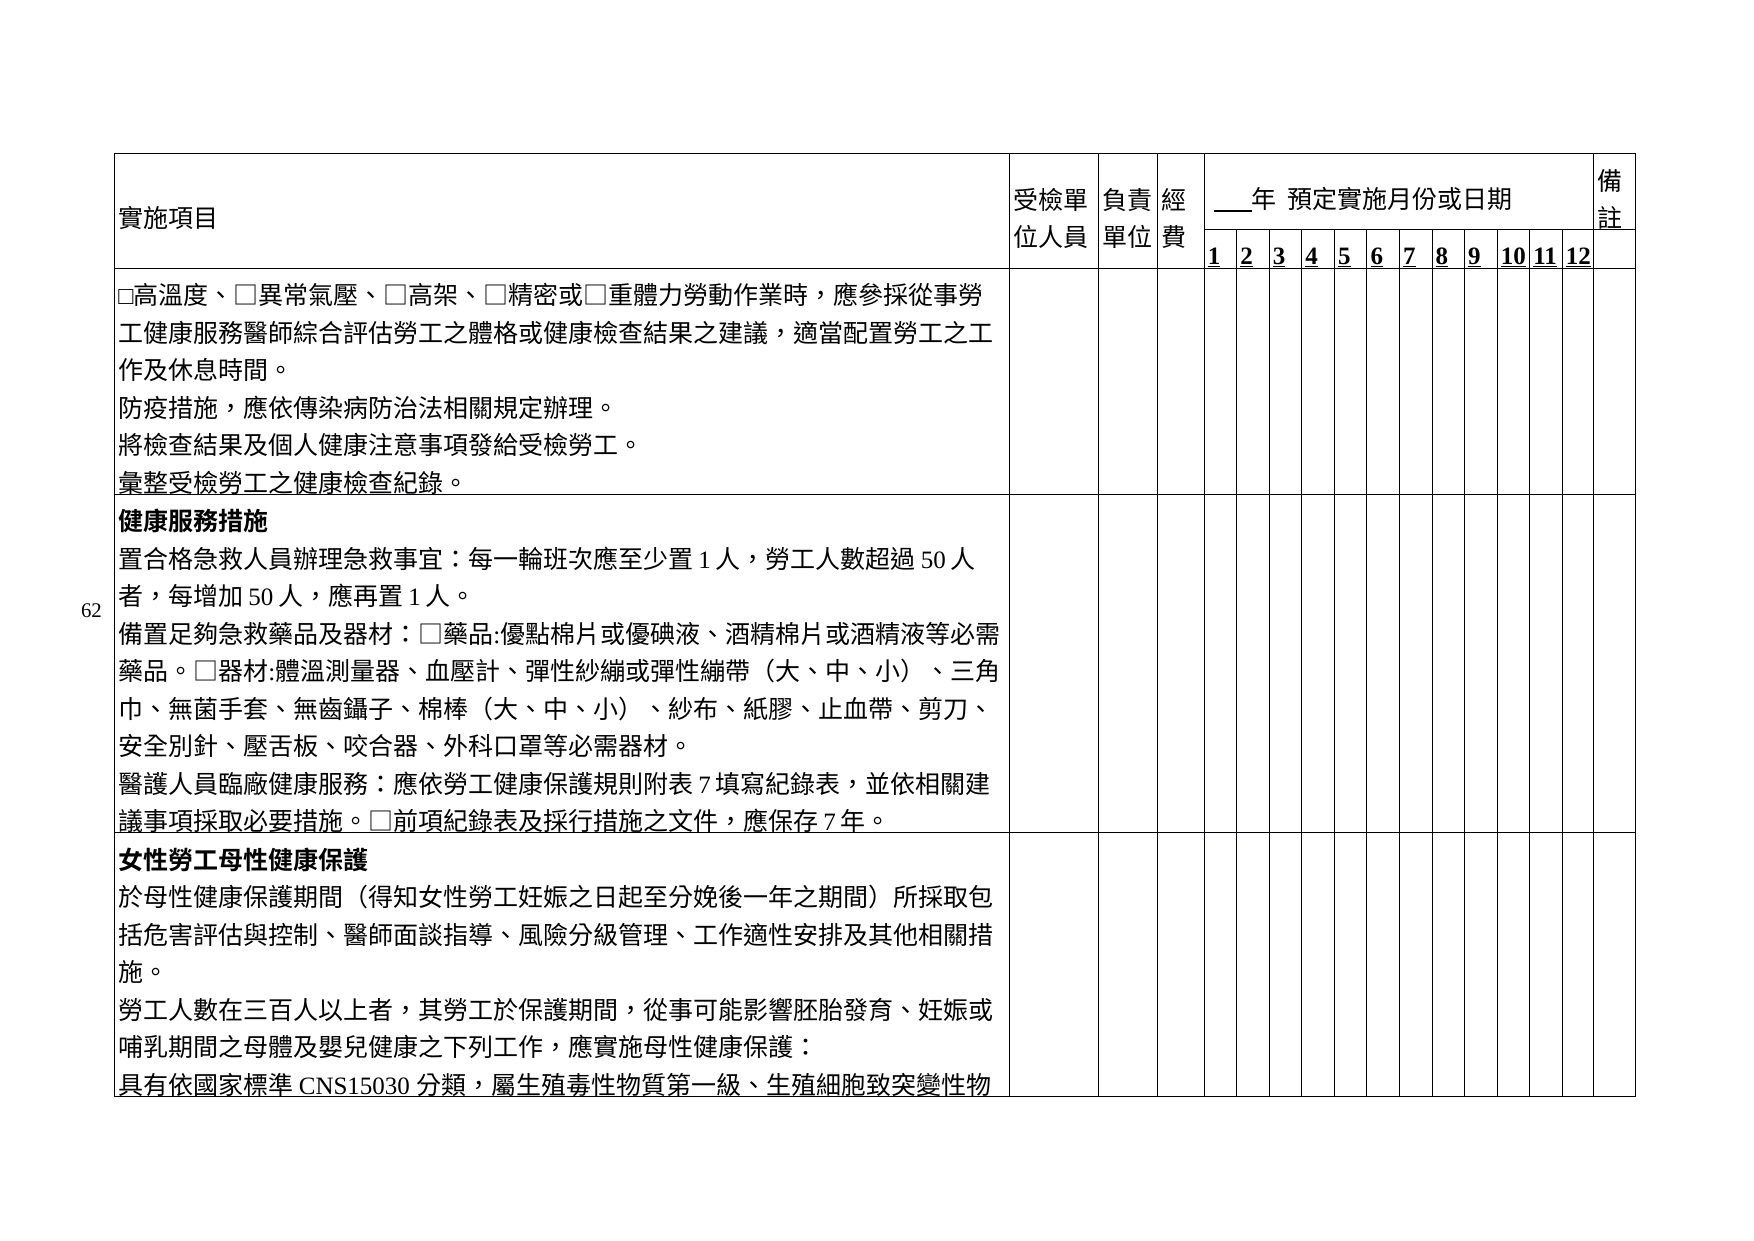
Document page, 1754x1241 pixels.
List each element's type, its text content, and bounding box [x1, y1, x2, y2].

table_cell [1367, 833, 1399, 1096]
table_cell [1563, 495, 1593, 832]
table_cell [1498, 269, 1529, 494]
table_cell 10 [1498, 230, 1529, 268]
table_cell 8 [1433, 230, 1464, 268]
table_cell [1400, 833, 1432, 1096]
table_cell [1237, 833, 1269, 1096]
table_cell [1400, 495, 1432, 832]
table_header 經費 [1158, 154, 1204, 268]
table_cell [1335, 495, 1366, 832]
table_cell [1010, 495, 1098, 832]
table_cell [1594, 269, 1635, 494]
table_cell [1367, 269, 1399, 494]
table_cell [1302, 269, 1334, 494]
table_cell [1563, 833, 1593, 1096]
table_cell [1205, 269, 1236, 494]
table_cell [1433, 495, 1464, 832]
table_cell 1 [1205, 230, 1236, 268]
table_header 負責單位 [1099, 154, 1157, 268]
table_cell 4 [1302, 230, 1334, 268]
table_cell 女性勞工母性健康保護 於母性健康保護期間（得知女性勞工妊娠之日起至分娩後一年之期間）所採取包括危害評估與控制、醫師面談指導、風險分級管理、工作適性安排及其他相關措施。 勞工人數在三百人以上者，其勞工於保護期間，從事可能影響胚胎發育、妊娠或哺乳期間之母體及嬰兒健康之下列工作，應實施母性健康保護： 具有依國家標準 CNS15030 分類，屬生殖毒性物質第一級、生殖細胞致突變性物 [115, 833, 1009, 1096]
table_cell [1594, 230, 1635, 268]
table_cell 7 [1400, 230, 1432, 268]
table_cell [1099, 833, 1157, 1096]
table_cell [1010, 269, 1098, 494]
table_cell [1158, 833, 1204, 1096]
table_header 實施項目 [115, 154, 1009, 268]
table_cell [1400, 269, 1432, 494]
table_header 備註 [1594, 154, 1635, 229]
table_cell [1433, 833, 1464, 1096]
table_header 受檢單位人員 [1010, 154, 1098, 268]
table_cell [1433, 269, 1464, 494]
table_cell [1158, 495, 1204, 832]
table_cell □高溫度、□異常氣壓、□高架、□精密或□重體力勞動作業時，應參採從事勞工健康服務醫師綜合評估勞工之體格或健康檢查結果之建議，適當配置勞工之工作及休息時間。 防疫措施，應依傳染病防治法相關規定辦理。 將檢查結果及個人健康注意事項發給受檢勞工。 彙整受檢勞工之健康檢查紀錄。 [115, 269, 1009, 494]
table_cell 2 [1237, 230, 1269, 268]
table_cell [1302, 833, 1334, 1096]
table_cell 5 [1335, 230, 1366, 268]
table_cell [1594, 495, 1635, 832]
table_cell 健康服務措施 置合格急救人員辦理急救事宜：每一輪班次應至少置1人，勞工人數超過50人者，每增加50人，應再置1人。 備置足夠急救藥品及器材：□藥品:優點棉片或優碘液、酒精棉片或酒精液等必需藥品。□器材:體溫測量器、血壓計、彈性紗繃或彈性繃帶（大、中、小）、三角巾、無菌手套、無齒鑷子、棉棒（大、中、小）、紗布、紙膠、止血帶、剪刀、安全別針、壓舌板、咬合器、外科口罩等必需器材。 醫護人員臨廠健康服務：應依勞工健康保護規則附表7填寫紀錄表，並依相關建議事項採取必要措施。□前項紀錄表及採行措施之文件，應保存7年。 [115, 495, 1009, 832]
table_cell [1237, 269, 1269, 494]
table_cell [1270, 269, 1301, 494]
table_cell [1099, 269, 1157, 494]
table_cell [1237, 495, 1269, 832]
table_cell [1498, 833, 1529, 1096]
table_cell [1335, 833, 1366, 1096]
table_cell [1270, 495, 1301, 832]
table_cell [1594, 833, 1635, 1096]
table_cell [1367, 495, 1399, 832]
table_cell [1158, 269, 1204, 494]
table_cell 3 [1270, 230, 1301, 268]
table_cell [1302, 495, 1334, 832]
table_cell [1465, 269, 1497, 494]
table_cell 12 [1563, 230, 1593, 268]
table_cell [1563, 269, 1593, 494]
table_cell [1270, 833, 1301, 1096]
table_cell [1465, 833, 1497, 1096]
table_cell 6 [1367, 230, 1399, 268]
table_cell [1530, 495, 1562, 832]
table_cell [1465, 495, 1497, 832]
table_cell 11 [1530, 230, 1562, 268]
table_cell [1530, 833, 1562, 1096]
table_cell [1205, 495, 1236, 832]
table_cell [1498, 495, 1529, 832]
table_cell [1010, 833, 1098, 1096]
table_cell [1205, 833, 1236, 1096]
table_cell 9 [1465, 230, 1497, 268]
table_cell [1099, 495, 1157, 832]
table_cell [1335, 269, 1366, 494]
table_cell [1530, 269, 1562, 494]
table_header 年 預定實施月份或日期 [1205, 154, 1593, 229]
